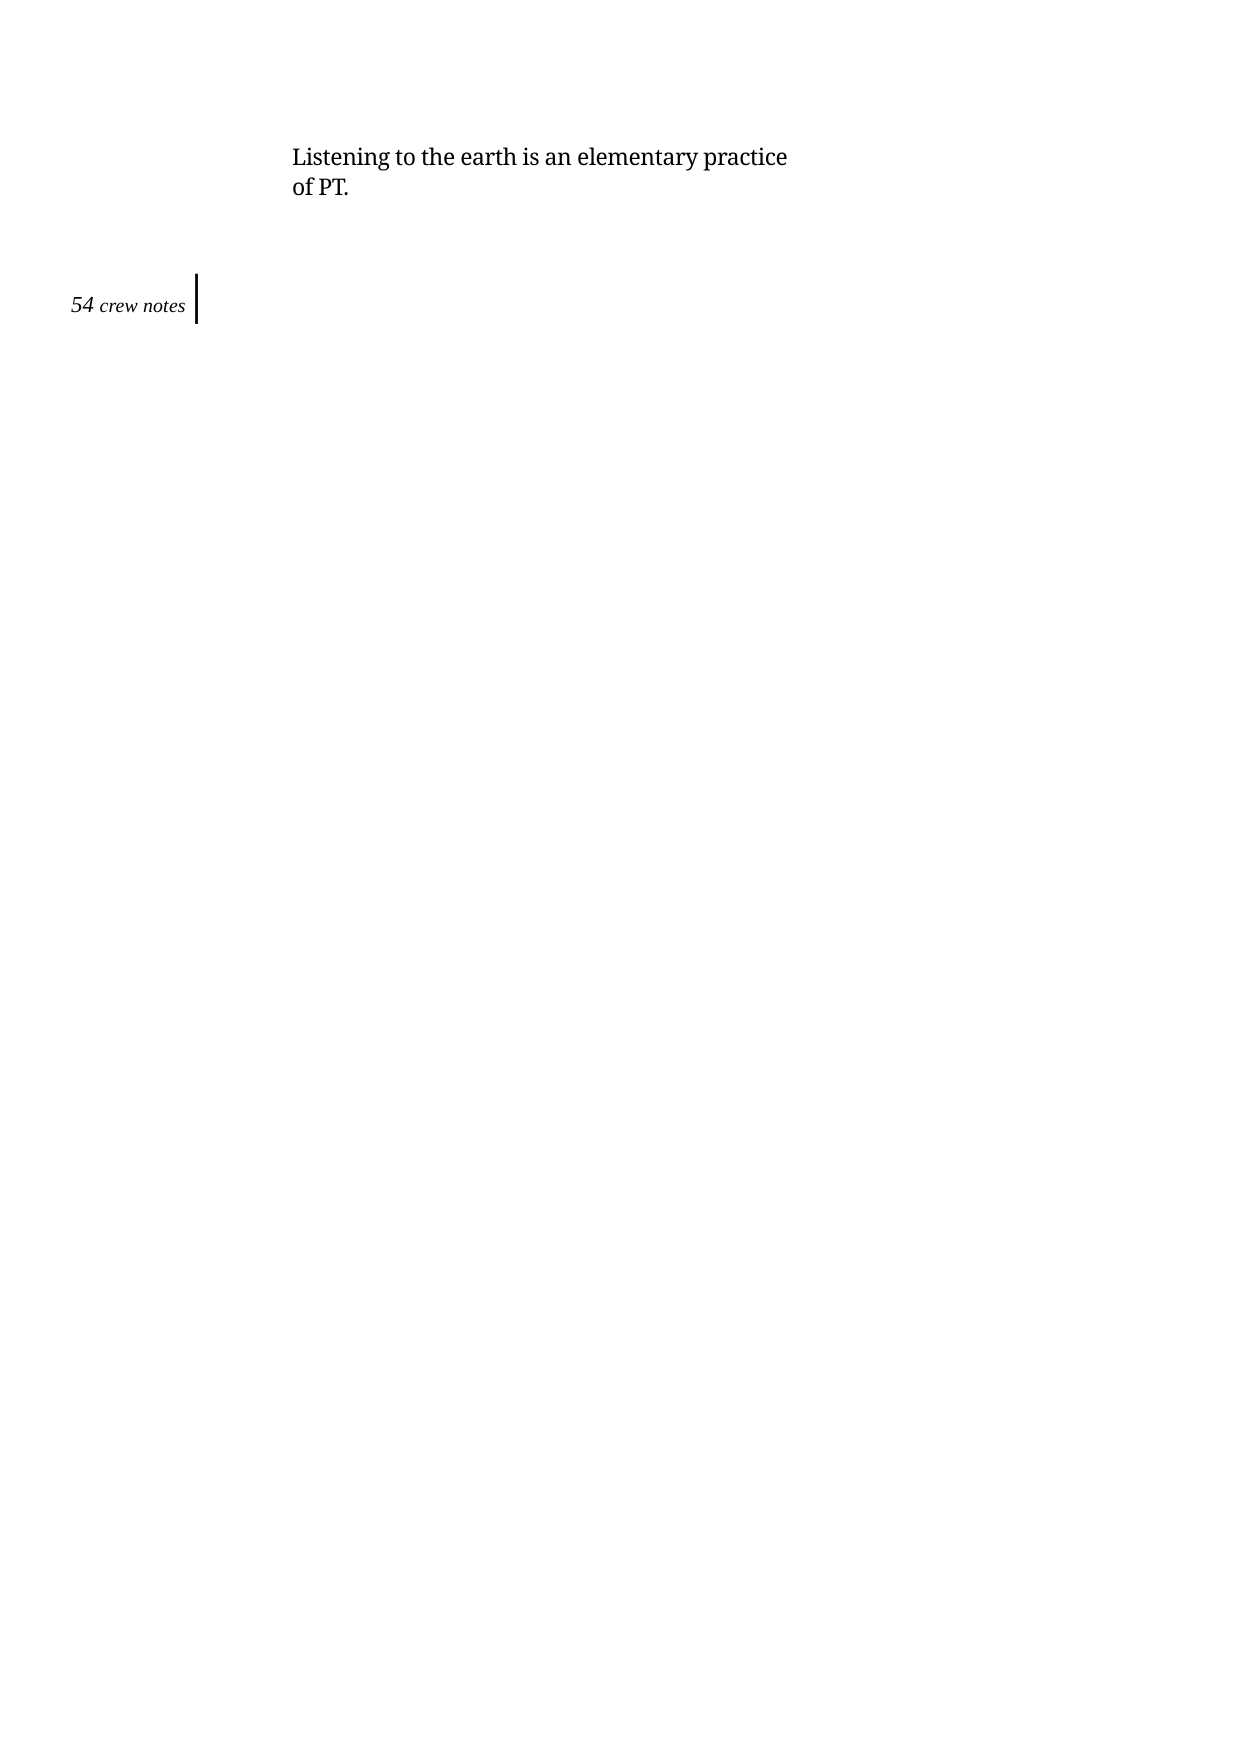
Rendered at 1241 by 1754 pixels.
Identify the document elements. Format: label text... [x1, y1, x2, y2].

text Listening to the earth is an elementary practice of PT. [292, 142, 805, 201]
text 54 crew notes | [71, 268, 299, 324]
